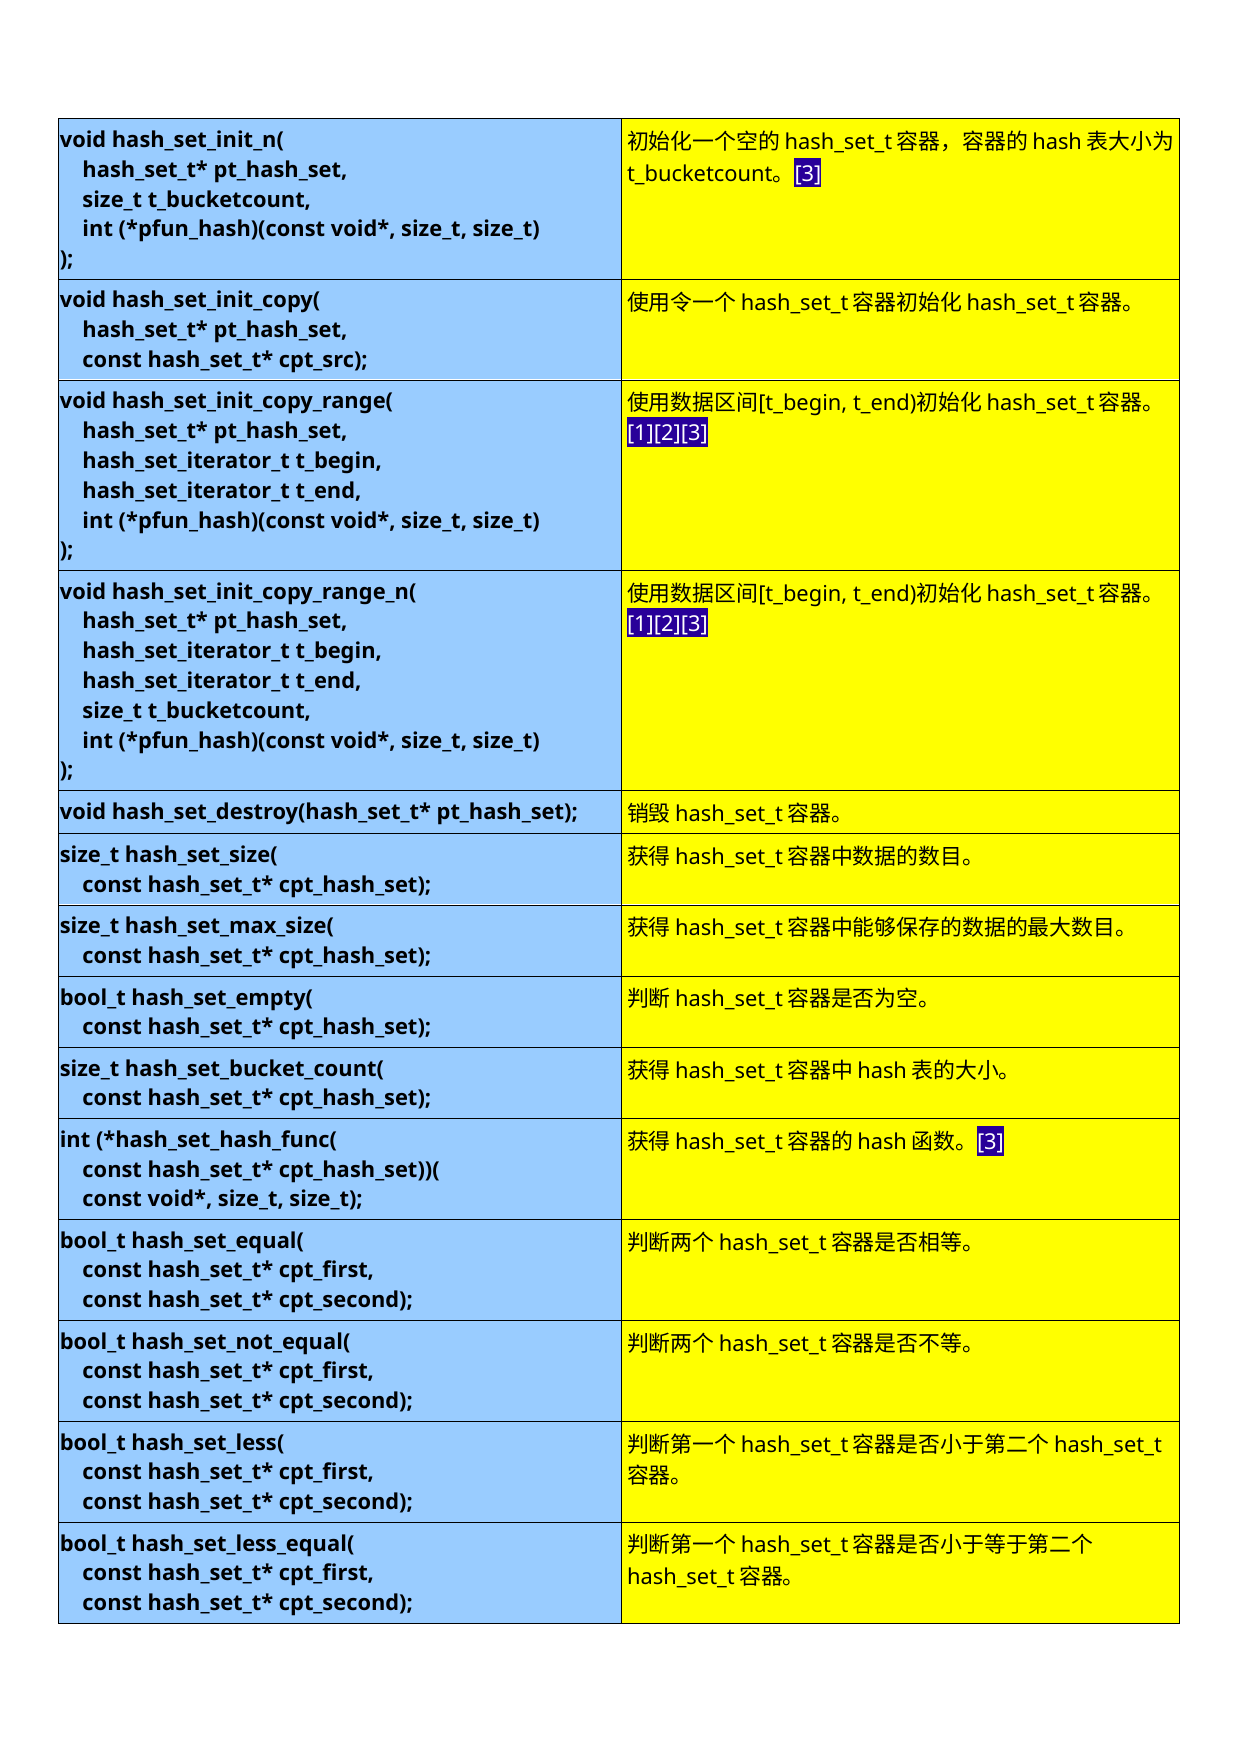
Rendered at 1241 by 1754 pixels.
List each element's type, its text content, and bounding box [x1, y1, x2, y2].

table_cell 使用令一个hash_set_t容器初始化hash_set_t容器。 [622, 280, 1179, 379]
table_cell bool_t hash_set_not_equal( const hash_set_t* cpt_first, const hash_set_t* cpt_second); [59, 1321, 621, 1421]
table_cell void hash_set_destroy(hash_set_t* pt_hash_set); [59, 791, 621, 833]
table_cell 获得hash_set_t容器中hash表的大小。 [622, 1048, 1179, 1118]
table_cell void hash_set_init_copy_range_n( hash_set_t* pt_hash_set, hash_set_iterator_t t_begin, hash_set_iterator_t t_end, size_t t_bucketcount, int (*pfun_hash)(const void*, size_t, size_t) ); [59, 571, 621, 790]
table_cell 判断两个hash_set_t容器是否不等。 [622, 1321, 1179, 1421]
table_cell 使用数据区间[t_begin, t_end)初始化hash_set_t容器。[1][2][3] [622, 381, 1179, 570]
table_cell void hash_set_init_copy( hash_set_t* pt_hash_set, const hash_set_t* cpt_src); [59, 280, 621, 379]
table_cell size_t hash_set_bucket_count( const hash_set_t* cpt_hash_set); [59, 1048, 621, 1118]
table_cell 销毁hash_set_t容器。 [622, 791, 1179, 833]
table_cell bool_t hash_set_less( const hash_set_t* cpt_first, const hash_set_t* cpt_second); [59, 1422, 621, 1522]
table_cell 初始化一个空的hash_set_t容器，容器的hash表大小为t_bucketcount。[3] [622, 119, 1179, 279]
table_cell void hash_set_init_copy_range( hash_set_t* pt_hash_set, hash_set_iterator_t t_begin, hash_set_iterator_t t_end, int (*pfun_hash)(const void*, size_t, size_t) ); [59, 381, 621, 570]
table_cell 判断第一个hash_set_t容器是否小于等于第二个hash_set_t容器。 [622, 1523, 1179, 1623]
table_cell bool_t hash_set_less_equal( const hash_set_t* cpt_first, const hash_set_t* cpt_second); [59, 1523, 621, 1623]
table_cell 判断第一个hash_set_t容器是否小于第二个hash_set_t容器。 [622, 1422, 1179, 1522]
table_cell 获得hash_set_t容器的hash函数。[3] [622, 1119, 1179, 1219]
table_cell size_t hash_set_max_size( const hash_set_t* cpt_hash_set); [59, 906, 621, 976]
table_cell 判断hash_set_t容器是否为空。 [622, 977, 1179, 1047]
table_cell 获得hash_set_t容器中数据的数目。 [622, 834, 1179, 904]
table_cell bool_t hash_set_empty( const hash_set_t* cpt_hash_set); [59, 977, 621, 1047]
table_cell 获得hash_set_t容器中能够保存的数据的最大数目。 [622, 906, 1179, 976]
table_cell size_t hash_set_size( const hash_set_t* cpt_hash_set); [59, 834, 621, 904]
table_cell 使用数据区间[t_begin, t_end)初始化hash_set_t容器。[1][2][3] [622, 571, 1179, 790]
table_cell void hash_set_init_n( hash_set_t* pt_hash_set, size_t t_bucketcount, int (*pfun_hash)(const void*, size_t, size_t) ); [59, 119, 621, 279]
table_cell int (*hash_set_hash_func( const hash_set_t* cpt_hash_set))( const void*, size_t, size_t); [59, 1119, 621, 1219]
table_cell bool_t hash_set_equal( const hash_set_t* cpt_first, const hash_set_t* cpt_second); [59, 1220, 621, 1320]
table_cell 判断两个hash_set_t容器是否相等。 [622, 1220, 1179, 1320]
